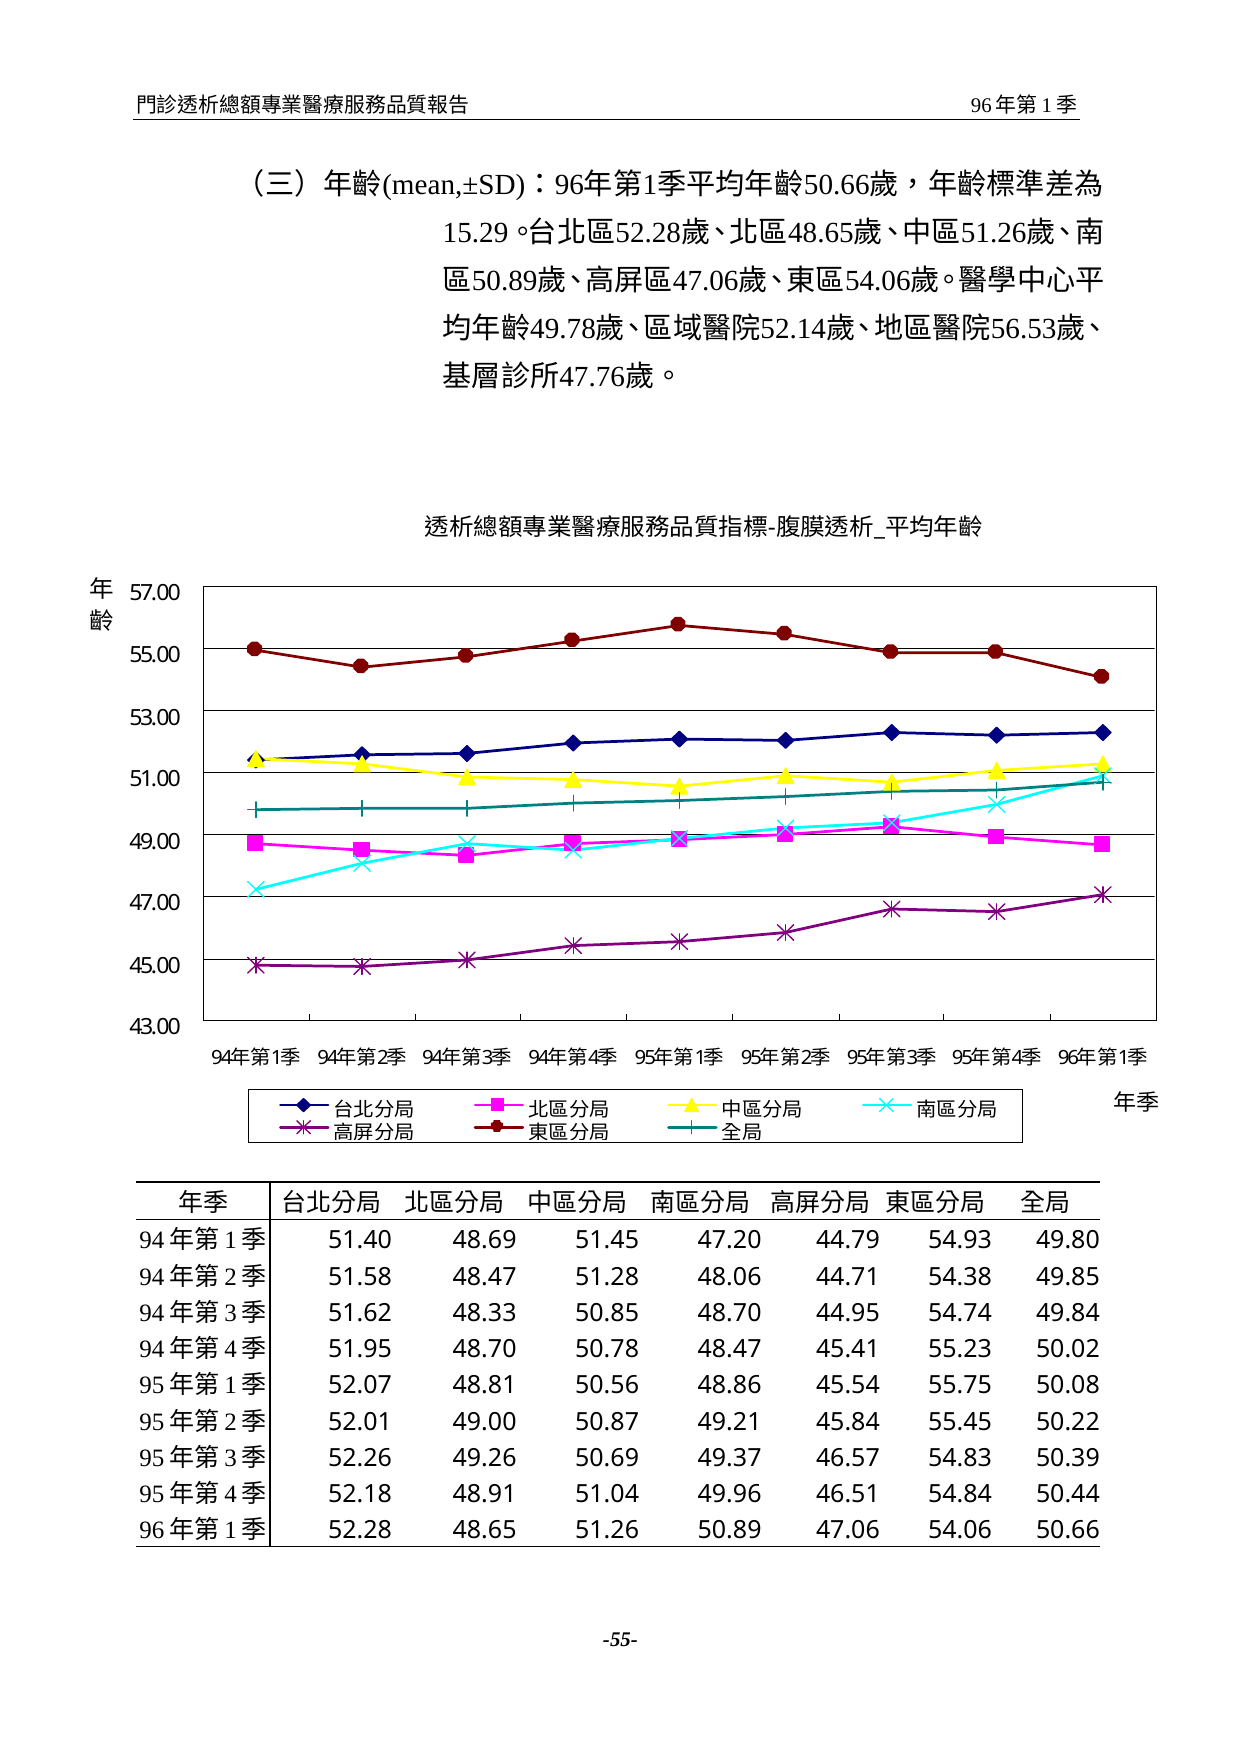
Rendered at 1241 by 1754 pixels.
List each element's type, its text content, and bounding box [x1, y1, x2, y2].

table_cell 94年第1季 [136, 1220, 269, 1256]
table_cell 49.80 [992, 1220, 1099, 1256]
table_cell 50.44 [992, 1474, 1099, 1510]
table_cell 48.81 [392, 1365, 516, 1401]
table_cell 50.02 [992, 1329, 1099, 1365]
table_cell 46.51 [761, 1474, 879, 1510]
table_cell 52.18 [271, 1474, 392, 1510]
table_cell 55.45 [880, 1401, 992, 1437]
table_cell 48.69 [392, 1220, 516, 1256]
table_cell 51.26 [516, 1510, 639, 1546]
table_cell 51.04 [516, 1474, 639, 1510]
table_cell 49.37 [639, 1437, 761, 1473]
table_cell 50.78 [516, 1329, 639, 1365]
table_header 中區分局 [516, 1183, 639, 1219]
table_cell 51.40 [271, 1220, 392, 1256]
table_cell 52.01 [271, 1401, 392, 1437]
table_cell 54.38 [880, 1256, 992, 1292]
list 年齡(mean,±SD)：96年第1季平均年齡50.66歲，年齡標準差為15.29。台北區52.28歲、北區48.65歲、中區51.26歲、南區50.89歲、高屏區47.06歲、東區54.06歲。醫學中心平均年齡49.78歲、區域醫院52.14歲、地區醫院56.53歲、基層診所47.76歲。 [236, 156, 1104, 396]
table_cell 95年第4季 [136, 1474, 269, 1510]
table_cell 50.22 [992, 1401, 1099, 1437]
table_cell 54.06 [880, 1510, 992, 1546]
table_header 東區分局 [880, 1183, 992, 1219]
table_cell 46.57 [761, 1437, 879, 1473]
table_cell 54.93 [880, 1220, 992, 1256]
table_cell 94年第3季 [136, 1292, 269, 1328]
table_cell 50.66 [992, 1510, 1099, 1546]
table_cell 51.28 [516, 1256, 639, 1292]
table_cell 49.26 [392, 1437, 516, 1473]
table_cell 44.95 [761, 1292, 879, 1328]
table_cell 48.86 [639, 1365, 761, 1401]
table_cell 48.47 [639, 1329, 761, 1365]
table_cell 50.87 [516, 1401, 639, 1437]
table_cell 50.39 [992, 1437, 1099, 1473]
table_cell 45.84 [761, 1401, 879, 1437]
table_cell 52.28 [271, 1510, 392, 1546]
table_cell 55.75 [880, 1365, 992, 1401]
table_cell 95年第3季 [136, 1437, 269, 1473]
table_cell 48.47 [392, 1256, 516, 1292]
table_cell 55.23 [880, 1329, 992, 1365]
table_cell 51.95 [271, 1329, 392, 1365]
table_cell 54.83 [880, 1437, 992, 1473]
table_cell 50.69 [516, 1437, 639, 1473]
table_cell 44.71 [761, 1256, 879, 1292]
table_cell 54.84 [880, 1474, 992, 1510]
table_header 南區分局 [639, 1183, 761, 1219]
table_cell 95年第2季 [136, 1401, 269, 1437]
table_cell 45.41 [761, 1329, 879, 1365]
table_cell 50.08 [992, 1365, 1099, 1401]
table_cell 49.96 [639, 1474, 761, 1510]
table_cell 54.74 [880, 1292, 992, 1328]
table_cell 49.21 [639, 1401, 761, 1437]
table_header 台北分局 [271, 1183, 392, 1219]
table_cell 48.06 [639, 1256, 761, 1292]
table_cell 51.62 [271, 1292, 392, 1328]
table_header 全局 [992, 1183, 1099, 1219]
table_cell 47.06 [761, 1510, 879, 1546]
table_cell 94年第2季 [136, 1256, 269, 1292]
table_cell 96年第1季 [136, 1510, 269, 1546]
table_cell 48.91 [392, 1474, 516, 1510]
table_header 高屏分局 [761, 1183, 879, 1219]
table_cell 44.79 [761, 1220, 879, 1256]
table_cell 50.89 [639, 1510, 761, 1546]
table_cell 49.85 [992, 1256, 1099, 1292]
table_header 年季 [136, 1183, 269, 1219]
table_cell 45.54 [761, 1365, 879, 1401]
table_cell 47.20 [639, 1220, 761, 1256]
table_cell 94年第4季 [136, 1329, 269, 1365]
table_cell 49.84 [992, 1292, 1099, 1328]
table_header 北區分局 [392, 1183, 516, 1219]
table_cell 48.65 [392, 1510, 516, 1546]
table_cell 52.07 [271, 1365, 392, 1401]
table_cell 50.56 [516, 1365, 639, 1401]
table_cell 51.58 [271, 1256, 392, 1292]
table_cell 95年第1季 [136, 1365, 269, 1401]
table_cell 52.26 [271, 1437, 392, 1473]
table_cell 48.70 [392, 1329, 516, 1365]
table_cell 49.00 [392, 1401, 516, 1437]
table_cell 48.70 [639, 1292, 761, 1328]
table_cell 50.85 [516, 1292, 639, 1328]
table_cell 48.33 [392, 1292, 516, 1328]
table_cell 51.45 [516, 1220, 639, 1256]
